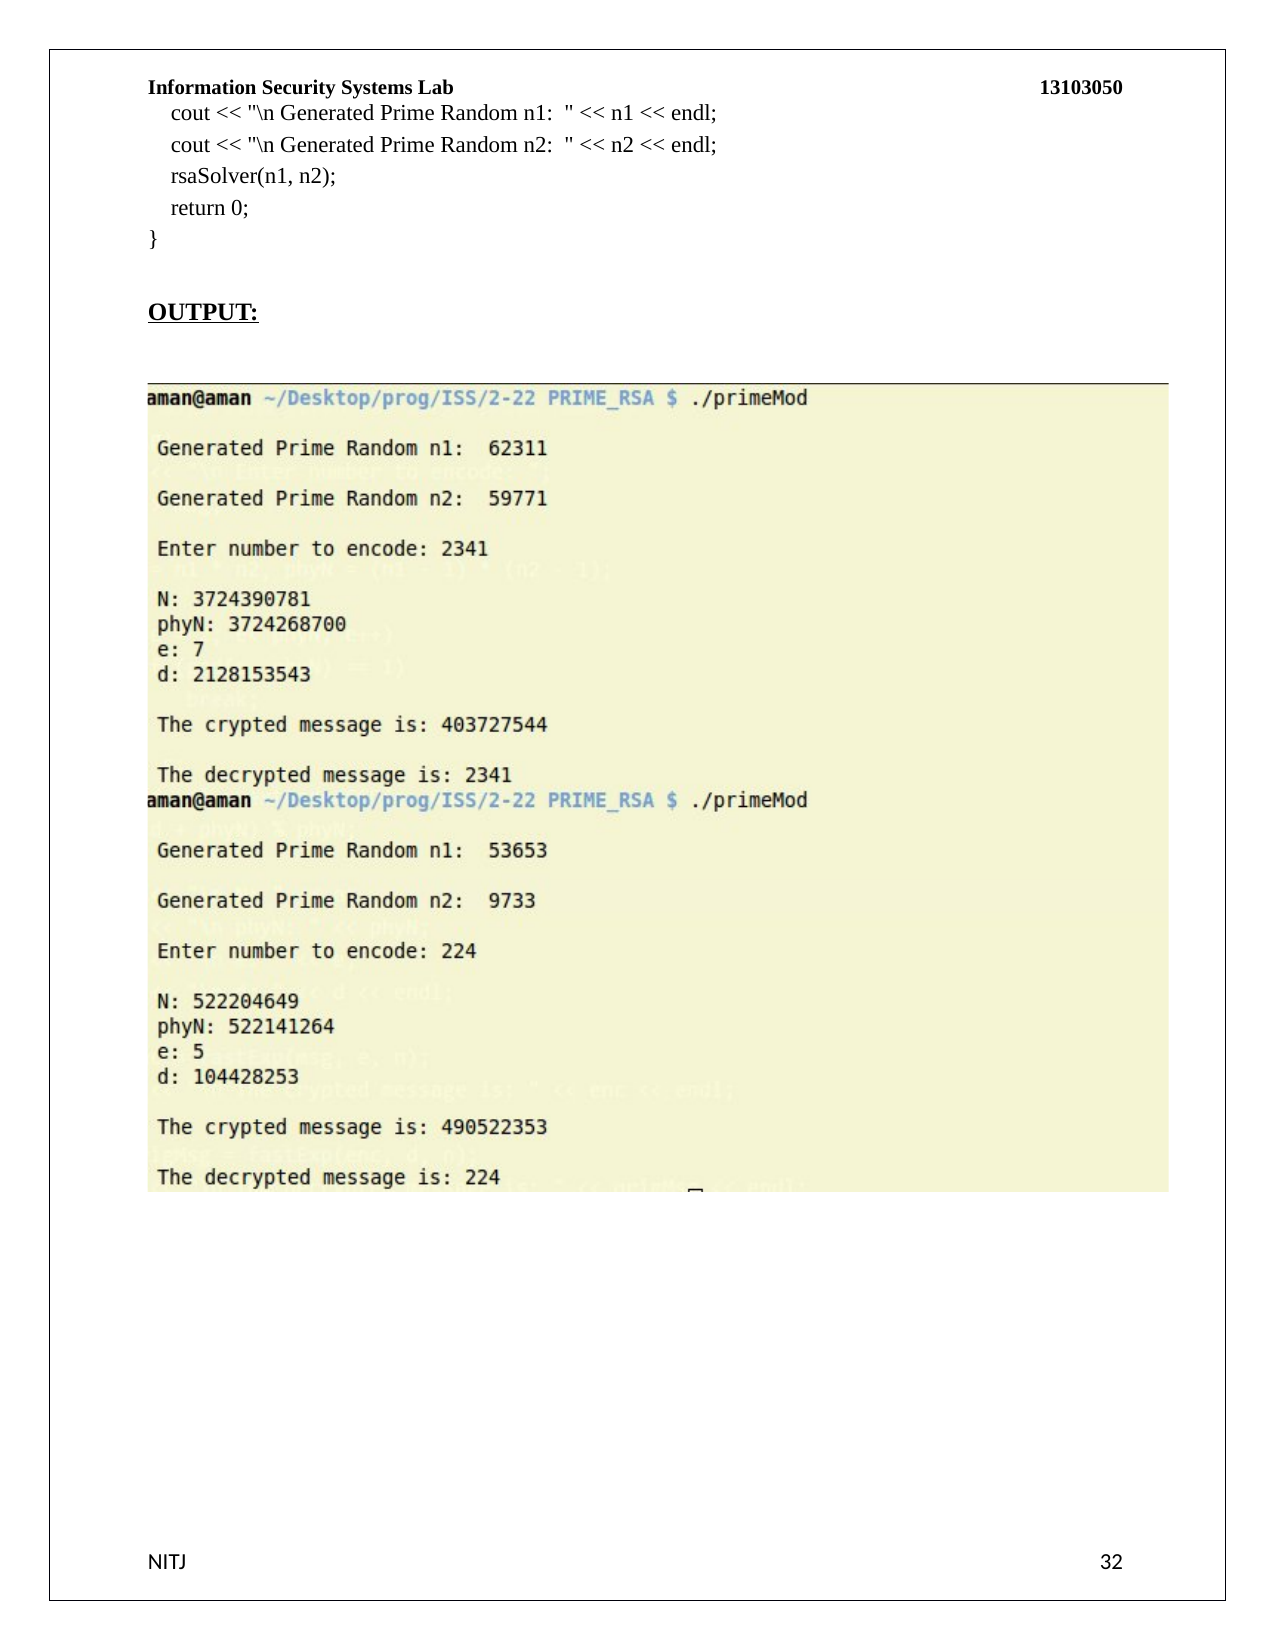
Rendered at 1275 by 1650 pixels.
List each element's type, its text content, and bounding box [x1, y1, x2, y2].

text cout << "\n Generated Prime Random n2: " << n2 << endl; [148, 131, 1169, 157]
text OUTPUT: [148, 297, 1169, 326]
text cout << "\n Generated Prime Random n1: " << n1 << endl; [148, 99, 1169, 125]
picture [147, 383, 1169, 1192]
text return 0; [148, 194, 1169, 220]
text rsaSolver(n1, n2); [148, 162, 1169, 188]
text } [148, 225, 1169, 252]
